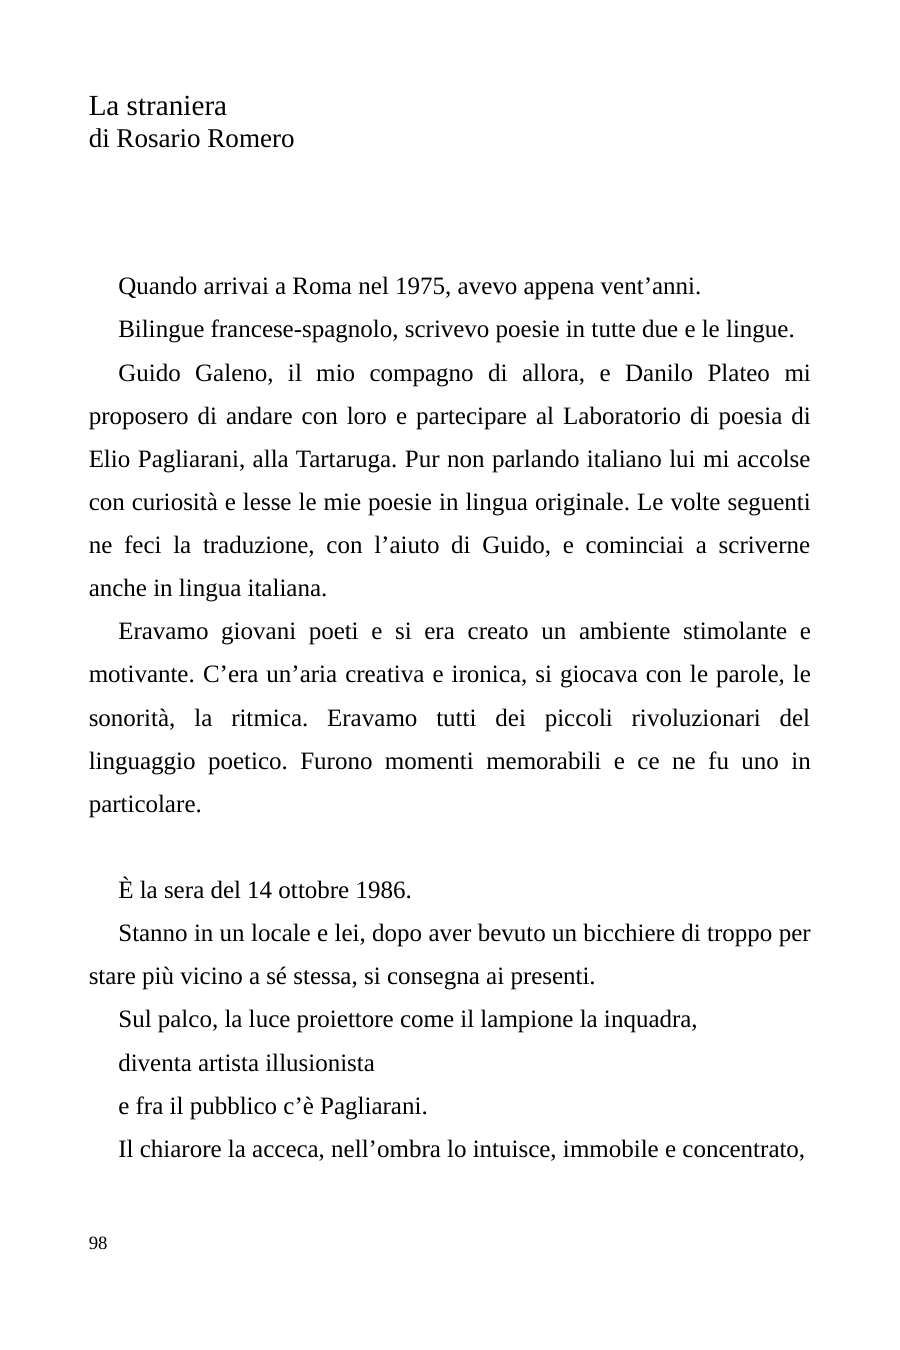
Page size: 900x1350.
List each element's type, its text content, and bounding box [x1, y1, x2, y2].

text e fra il pubblico c’è Pagliarani. [88, 1091, 811, 1119]
text Quando arrivai a Roma nel 1975, avevo appena vent’anni. [88, 271, 811, 300]
text Eravamo giovani poeti e si era creato un ambiente stimolante e motivante. C’era un’aria creativa e ironica, si giocava con le parole, le sonorità, la ritmica. Eravamo tutti dei piccoli rivoluzionari del linguaggio poetico. Furono momenti memorabili e ce ne fu uno in particolare. [88, 616, 811, 818]
text Stanno in un locale e lei, dopo aver bevuto un bicchiere di troppo per stare più vicino a sé stessa, si consegna ai presenti. [88, 918, 811, 990]
text È la sera del 14 ottobre 1986. [88, 875, 811, 904]
text diventa artista illusionista [88, 1048, 811, 1076]
subtitle La straniera di Rosario Romero [88, 88, 811, 153]
text Guido Galeno, il mio compagno di allora, e Danilo Plateo mi proposero di andare con loro e partecipare al Laboratorio di poesia di Elio Pagliarani, alla Tartaruga. Pur non parlando italiano lui mi accolse con curiosità e lesse le mie poesie in lingua originale. Le volte seguenti ne feci la traduzione, con l’aiuto di Guido, e cominciai a scriverne anche in lingua italiana. [88, 358, 811, 602]
text Sul palco, la luce proiettore come il lampione la inquadra, [88, 1004, 811, 1033]
text Il chiarore la acceca, nell’ombra lo intuisce, immobile e concentrato, [88, 1134, 811, 1163]
text Bilingue francese-spagnolo, scrivevo poesie in tutte due e le lingue. [88, 314, 811, 343]
